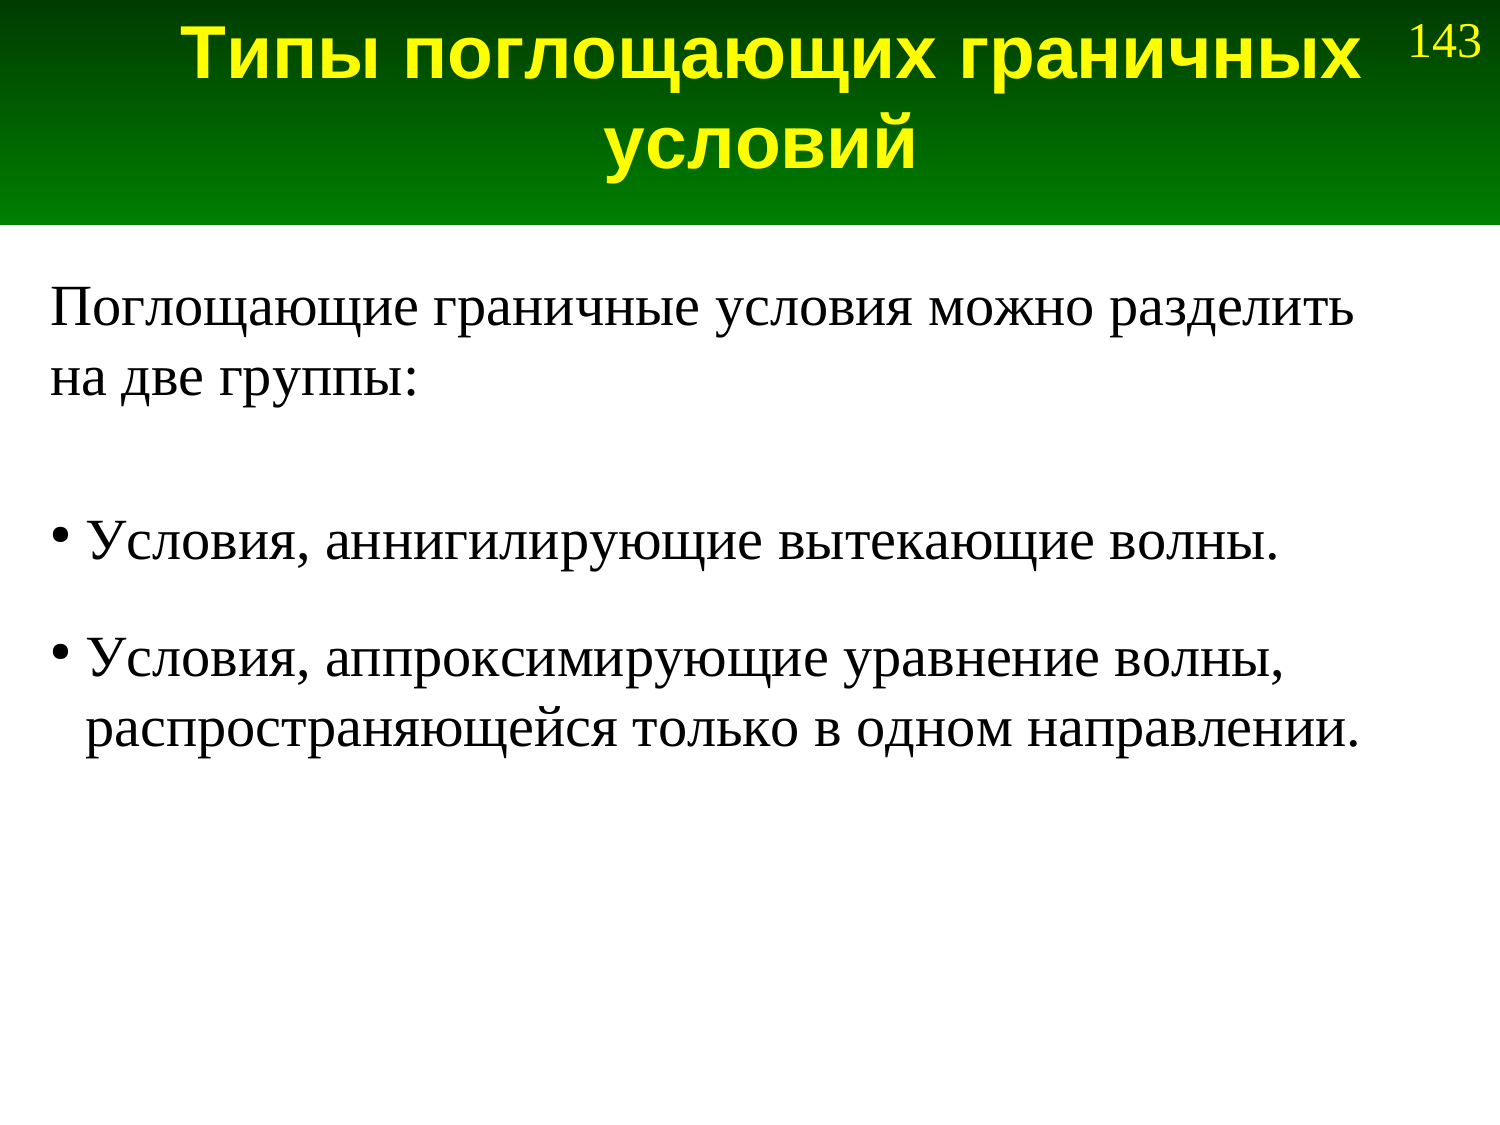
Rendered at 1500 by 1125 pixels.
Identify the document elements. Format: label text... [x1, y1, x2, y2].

title Типы поглощающих граничных условий [123, 0, 1399, 192]
text_box Поглощающие граничные условия можно разделить на две группы: Условия, аннигилирующие вытекающие волны. Условия, аппроксимирующие уравнение волны, распространяющейся только в одном направлении. [35, 259, 1441, 766]
